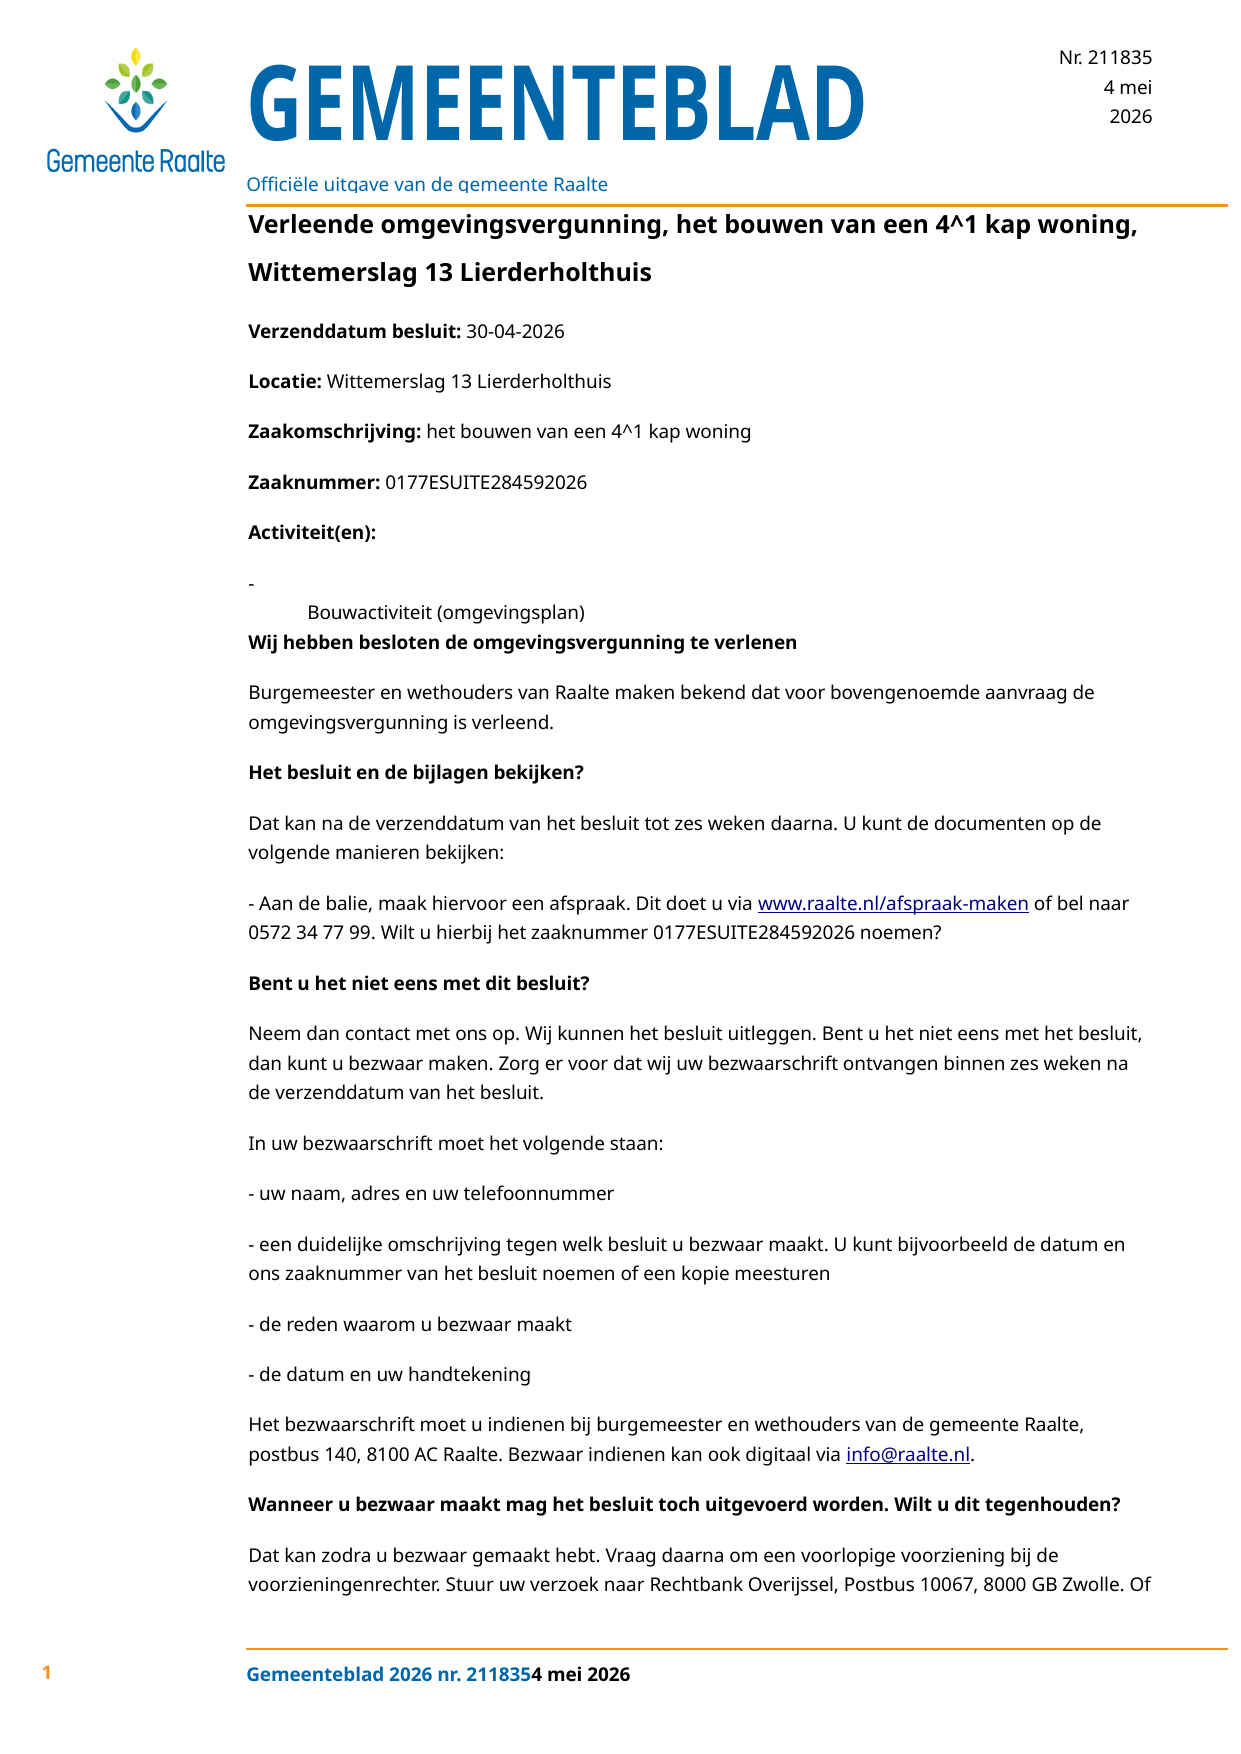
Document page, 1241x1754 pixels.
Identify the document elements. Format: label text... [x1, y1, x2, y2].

text Neem dan contact met ons op. Wij kunnen het besluit uitleggen. Bent u het niet eens met het besluit, dan kunt u bezwaar maken. Zorg er voor dat wij uw bezwaarschrift ontvangen binnen zes weken na de verzenddatum van het besluit. [248, 1020, 1152, 1105]
text Zaaknummer: 0177ESUITE284592026 [248, 469, 1152, 495]
text Verzenddatum besluit: 30-04-2026 [248, 318, 1152, 344]
picture [41, 47, 231, 172]
text Dat kan zodra u bezwaar gemaakt hebt. Vraag daarna om een voorlopige voorziening bij de voorzieningenrechter. Stuur uw verzoek naar Rechtbank Overijssel, Postbus 10067, 8000 GB Zwolle. Of [248, 1542, 1152, 1597]
text Wij hebben besloten de omgevingsvergunning te verlenen [248, 629, 1152, 655]
text Burgemeester en wethouders van Raalte maken bekend dat voor bovengenoemde aanvraag de omgevingsvergunning is verleend. [248, 679, 1152, 735]
text Activiteit(en): [248, 519, 1152, 545]
text In uw bezwaarschrift moet het volgende staan: [248, 1130, 1152, 1156]
text Locatie: Wittemerslag 13 Lierderholthuis [248, 368, 1152, 394]
text - de reden waarom u bezwaar maakt [248, 1311, 1152, 1337]
list Bouwactiviteit (omgevingsplan) [248, 599, 1152, 625]
text Verleende omgevingsvergunning, het bouwen van een 4^1 kap woning, Wittemerslag 13 Lierderholthuis [248, 207, 1152, 288]
text Wanneer u bezwaar maakt mag het besluit toch uitgevoerd worden. Wilt u dit tegenhouden? [248, 1492, 1152, 1517]
text - Aan de balie, maak hiervoor een afspraak. Dit doet u via www.raalte.nl/afspraak-maken of bel naar 0572 34 77 99. Wilt u hierbij het zaaknummer 0177ESUITE284592026 noemen? [248, 890, 1152, 945]
text Zaakomschrijving: het bouwen van een 4^1 kap woning [248, 419, 1152, 444]
text - uw naam, adres en uw telefoonnummer [248, 1180, 1152, 1206]
text - de datum en uw handtekening [248, 1361, 1152, 1387]
text - een duidelijke omschrijving tegen welk besluit u bezwaar maakt. U kunt bijvoorbeeld de datum en ons zaaknummer van het besluit noemen of een kopie meesturen [248, 1231, 1152, 1286]
text Het besluit en de bijlagen bekijken? [248, 759, 1152, 785]
text Het bezwaarschrift moet u indienen bij burgemeester en wethouders van de gemeente Raalte, postbus 140, 8100 AC Raalte. Bezwaar indienen kan ook digitaal via info@raalte.nl. [248, 1412, 1152, 1467]
text Bent u het niet eens met dit besluit? [248, 970, 1152, 996]
text Dat kan na de verzenddatum van het besluit tot zes weken daarna. U kunt de documenten op de volgende manieren bekijken: [248, 810, 1152, 865]
